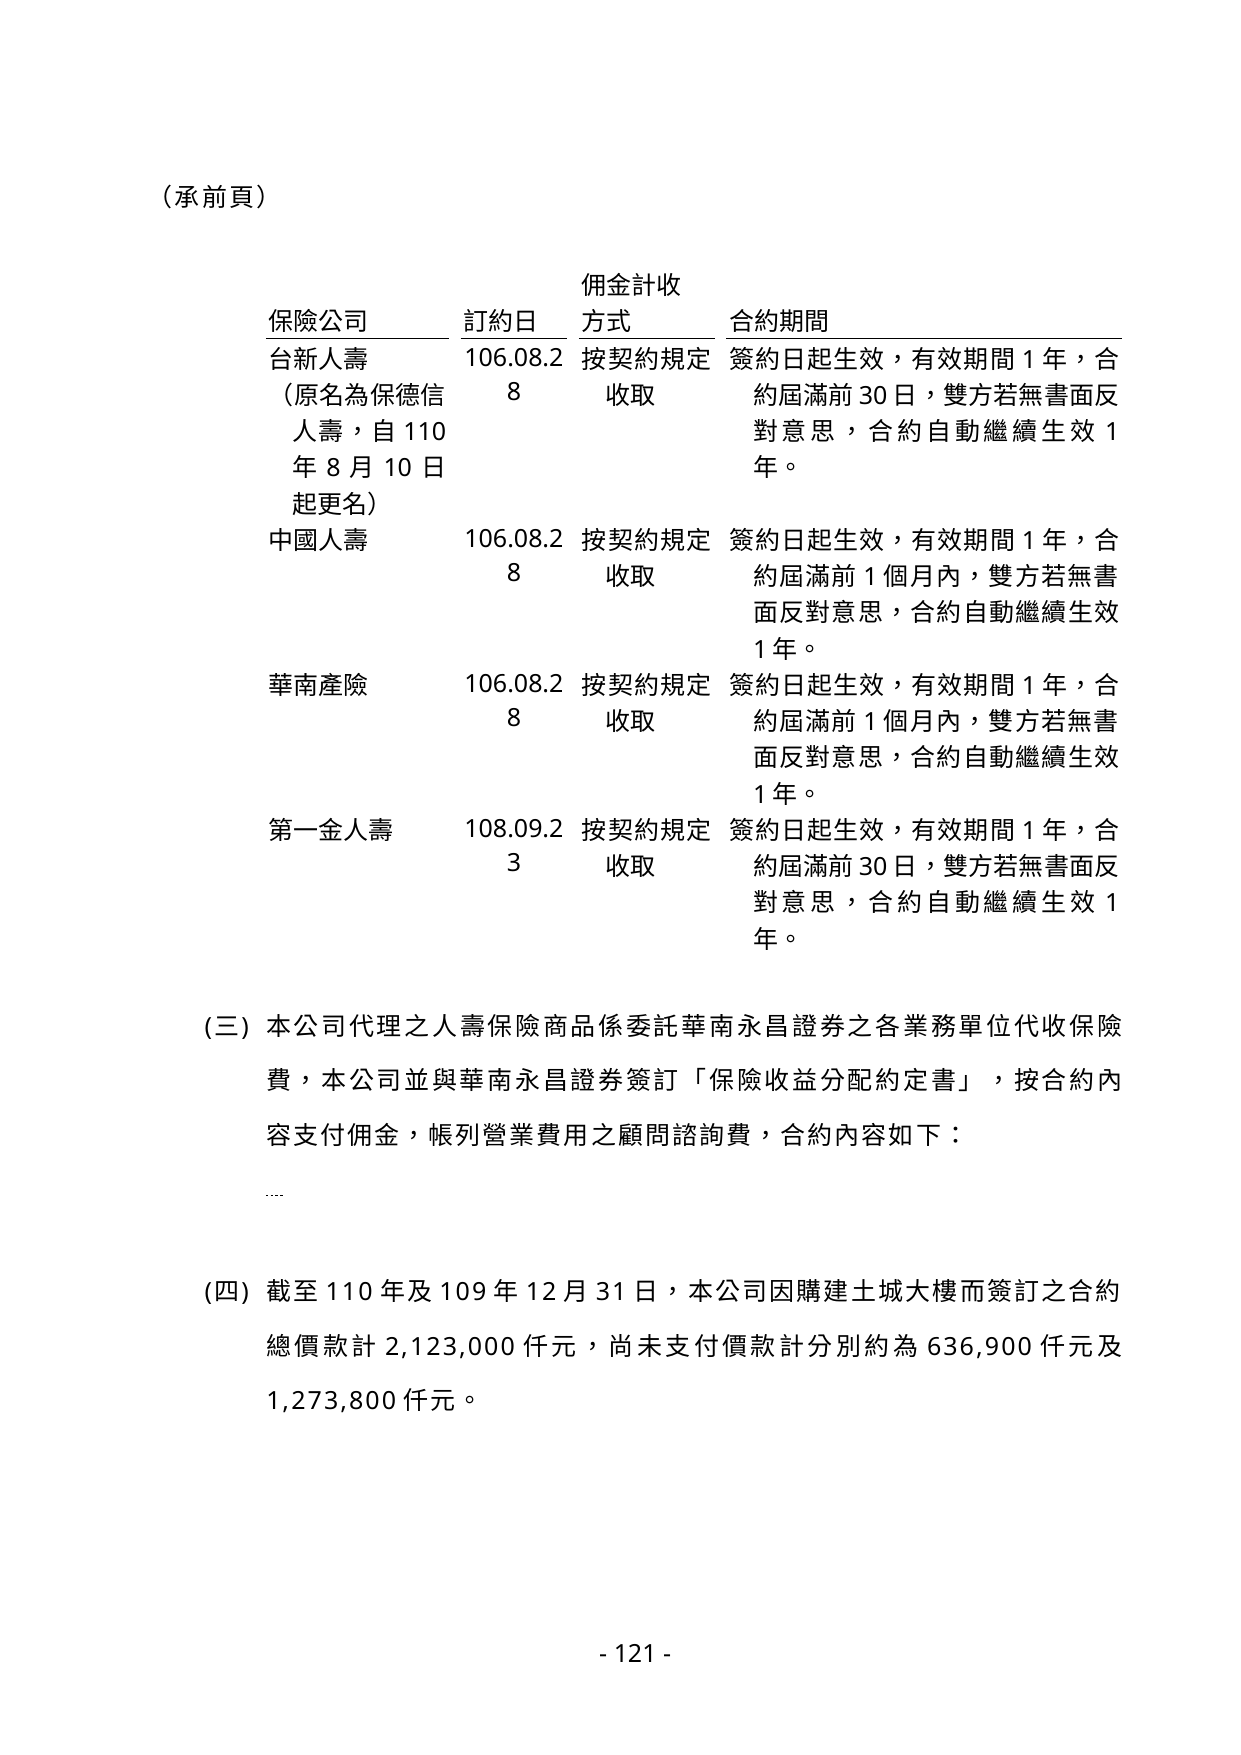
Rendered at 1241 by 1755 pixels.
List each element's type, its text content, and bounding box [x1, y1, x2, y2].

table_cell 按契約規定收取 [579, 810, 714, 955]
table_header 合約期間 [726, 266, 1122, 338]
table_header [567, 266, 579, 338]
text (四) 截至110年及109年12月31日，本公司因購建土城大樓而簽訂之合約總價款計2,123,000仟元，尚未支付價款計分別約為636,900仟元及1,273,800仟元。 [177, 1272, 1122, 1417]
table_header 佣金計收 方式 [579, 266, 714, 338]
text (三) 本公司代理之人壽保險商品係委託華南永昌證券之各業務單位代收保險費，本公司並與華南永昌證券簽訂「保險收益分配約定書」，按合約內容支付佣金，帳列營業費用之顧問諮詢費，合約內容如下： [177, 1006, 1122, 1151]
text （承前頁） [148, 177, 1122, 213]
table_cell [449, 665, 461, 810]
table_cell 按契約規定收取 [579, 339, 714, 520]
table_cell [567, 520, 579, 665]
table_cell [449, 338, 461, 520]
table_header 保險公司 [266, 266, 449, 338]
table_cell 106.08.28 [461, 520, 567, 665]
table_cell [449, 520, 461, 665]
table_header 訂約日 [461, 266, 567, 338]
table_cell [715, 520, 726, 665]
table_header [715, 266, 726, 338]
table_cell 華南產險 [266, 665, 449, 810]
table_cell 按契約規定收取 [579, 665, 714, 810]
table_cell 簽約日起生效，有效期間1年，合約屆滿前1個月內，雙方若無書面反對意思，合約自動繼續生效1年。 [726, 520, 1122, 665]
table_cell [567, 338, 579, 520]
table_cell [715, 665, 726, 810]
table_cell [567, 810, 579, 955]
table_cell 106.08.28 [461, 665, 567, 810]
table_cell [567, 665, 579, 810]
table_cell 第一金人壽 [266, 810, 449, 955]
table_cell 簽約日起生效，有效期間1年，合約屆滿前1個月內，雙方若無書面反對意思，合約自動繼續生效1年。 [726, 665, 1122, 810]
table_cell [449, 810, 461, 955]
table_cell 106.08.28 [461, 339, 567, 520]
table_cell 簽約日起生效，有效期間1年，合約屆滿前30日，雙方若無書面反對意思，合約自動繼續生效1年。 [726, 339, 1122, 520]
table_cell 中國人壽 [266, 520, 449, 665]
table_cell 台新人壽 （原名為保德信人壽，自110年8月10日起更名） [266, 339, 449, 520]
table_cell 108.09.23 [461, 810, 567, 955]
table_cell 簽約日起生效，有效期間1年，合約屆滿前30日，雙方若無書面反對意思，合約自動繼續生效1年。 [726, 810, 1122, 955]
table_header [449, 266, 461, 338]
table_cell 按契約規定收取 [579, 520, 714, 665]
table_cell [715, 338, 726, 520]
table_cell [715, 810, 726, 955]
